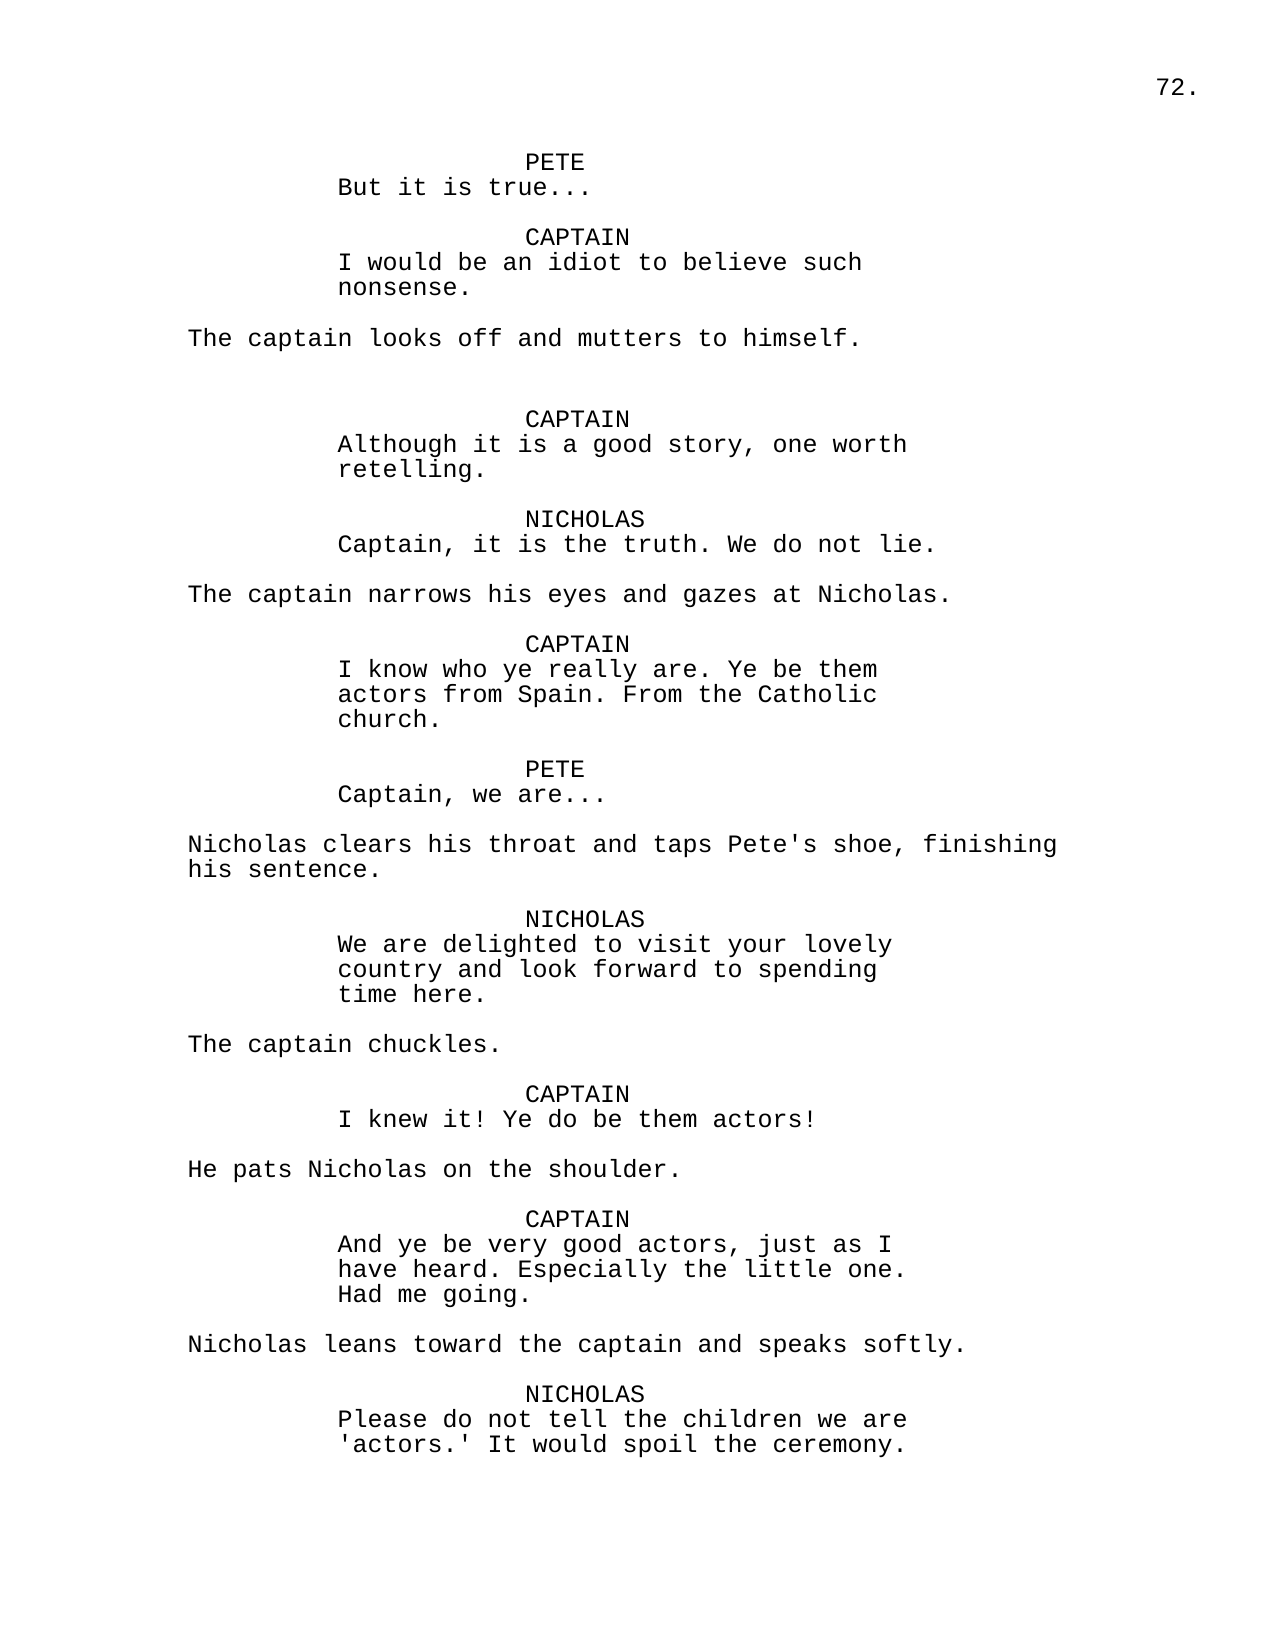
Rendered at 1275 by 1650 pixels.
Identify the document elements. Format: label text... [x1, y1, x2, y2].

text Pete [525, 757, 1087, 782]
text Captain [525, 225, 1087, 250]
text Pete [525, 150, 1087, 175]
text The captain narrows his eyes and gazes at Nicholas. [187, 582, 1087, 607]
text I know who ye really are. Ye be them actors from Spain. From the Catholic church. [337, 657, 937, 732]
text Captain, we are... [337, 782, 937, 807]
text Nicholas clears his throat and taps Pete's shoe, finishing his sentence. [187, 832, 1087, 882]
text Captain, it is the truth. We do not lie. [337, 532, 937, 557]
text Nicholas [525, 507, 1087, 532]
text We are delighted to visit your lovely country and look forward to spending time here. [337, 932, 937, 1007]
text Nicholas [525, 907, 1087, 932]
text Captain [525, 632, 1087, 657]
text Captain [525, 1082, 1087, 1107]
text The captain looks off and mutters to himself. [187, 325, 1087, 353]
text Nicholas leans toward the captain and speaks softly. [187, 1332, 1087, 1357]
text Please do not tell the children we are 'actors.' It would spoil the ceremony. [337, 1407, 937, 1457]
text I would be an idiot to believe such nonsense. [337, 250, 937, 300]
text And ye be very good actors, just as I have heard. Especially the little one. Had me going. [337, 1232, 937, 1307]
text I knew it! Ye do be them actors! [337, 1107, 937, 1132]
text Captain [525, 1207, 1087, 1232]
text Captain [525, 407, 1087, 432]
text Although it is a good story, one worth retelling. [337, 432, 937, 482]
text He pats Nicholas on the shoulder. [187, 1157, 1087, 1182]
text But it is true... [337, 175, 937, 200]
text Nicholas [525, 1382, 1087, 1407]
text The captain chuckles. [187, 1032, 1087, 1057]
